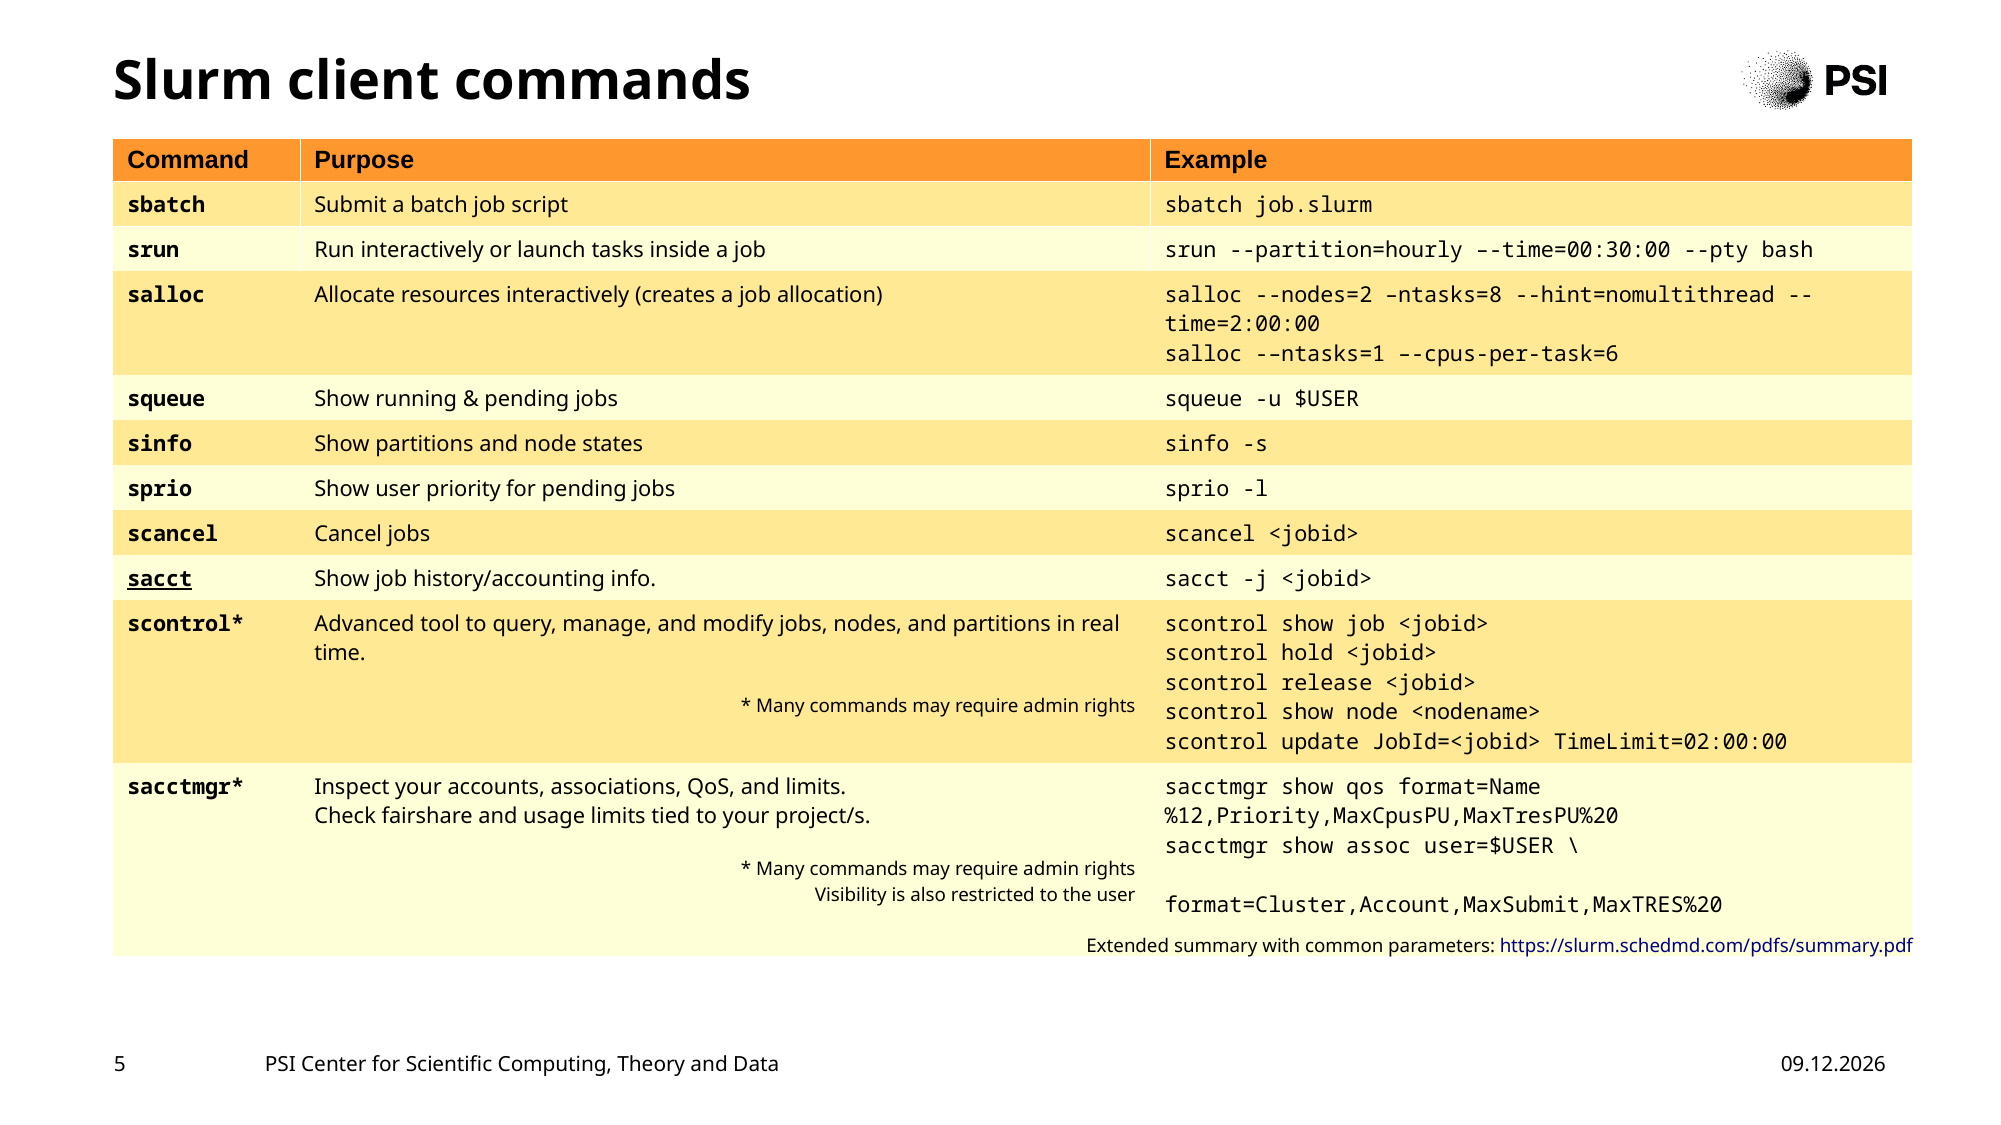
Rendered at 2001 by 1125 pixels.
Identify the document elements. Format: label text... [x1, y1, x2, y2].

table_header Example [1151, 139, 1912, 181]
table_cell scancel [113, 510, 300, 555]
table_cell sbatch job.slurm [1151, 182, 1912, 226]
table_cell scontrol show job <jobid> scontrol hold <jobid> scontrol release <jobid> scontrol show node <nodename> scontrol update JobId=<jobid> TimeLimit=02:00:00 [1150, 600, 1912, 763]
table_header Command [113, 139, 300, 181]
table_cell sinfo -s [1150, 420, 1912, 465]
table_cell squeue -u $USER [1150, 375, 1912, 420]
table_cell scontrol* [113, 600, 300, 763]
table_cell Cancel jobs [300, 510, 1150, 555]
table_cell Show running & pending jobs [300, 375, 1150, 420]
table_cell salloc --nodes=2 –ntasks=8 --hint=nomultithread --time=2:00:00 salloc -–ntasks=1 –-cpus-per-task=6 [1150, 271, 1912, 375]
table_cell sacct -j <jobid> [1150, 555, 1912, 600]
table_cell sacctmgr show qos format=Name%12,Priority,MaxCpusPU,MaxTresPU%20 sacctmgr show assoc user=$USER \ format=Cluster,Account,MaxSubmit,MaxTRES%20 [1150, 763, 1912, 933]
table_cell Advanced tool to query, manage, and modify jobs, nodes, and partitions in real time. * Many commands may require admin rights [300, 600, 1150, 763]
table_cell Show job history/accounting info. [300, 555, 1150, 600]
table_cell Show user priority for pending jobs [300, 465, 1150, 510]
table_cell Run interactively or launch tasks inside a job [301, 227, 1150, 271]
table_cell Inspect your accounts, associations, QoS, and limits. Check fairshare and usage limits tied to your project/s. * Many commands may require admin rights Visibility is also restricted to the user [300, 763, 1150, 956]
table_cell Allocate resources interactively (creates a job allocation) [300, 271, 1150, 375]
table_cell srun --partition=hourly –-time=00:30:00 --pty bash [1151, 227, 1912, 271]
table_cell Show partitions and node states [300, 420, 1150, 465]
table_header Purpose [301, 139, 1150, 181]
table_cell sprio [113, 465, 300, 510]
table_cell scancel <jobid> [1150, 510, 1912, 555]
table_cell squeue [113, 375, 300, 420]
list Extended summary with common parameters: https://slurm.schedmd.com/pdfs/summary.pdf [975, 933, 1913, 988]
table_cell sacctmgr* [113, 763, 300, 956]
table_cell sbatch [113, 182, 300, 226]
table_cell sprio -l [1150, 465, 1912, 510]
table_cell Submit a batch job script [301, 182, 1150, 226]
table_cell salloc [113, 271, 300, 375]
table_cell sacct [113, 555, 300, 600]
table_cell sinfo [113, 420, 300, 465]
title Slurm client commands [114, 45, 1585, 138]
table_cell srun [113, 227, 300, 271]
